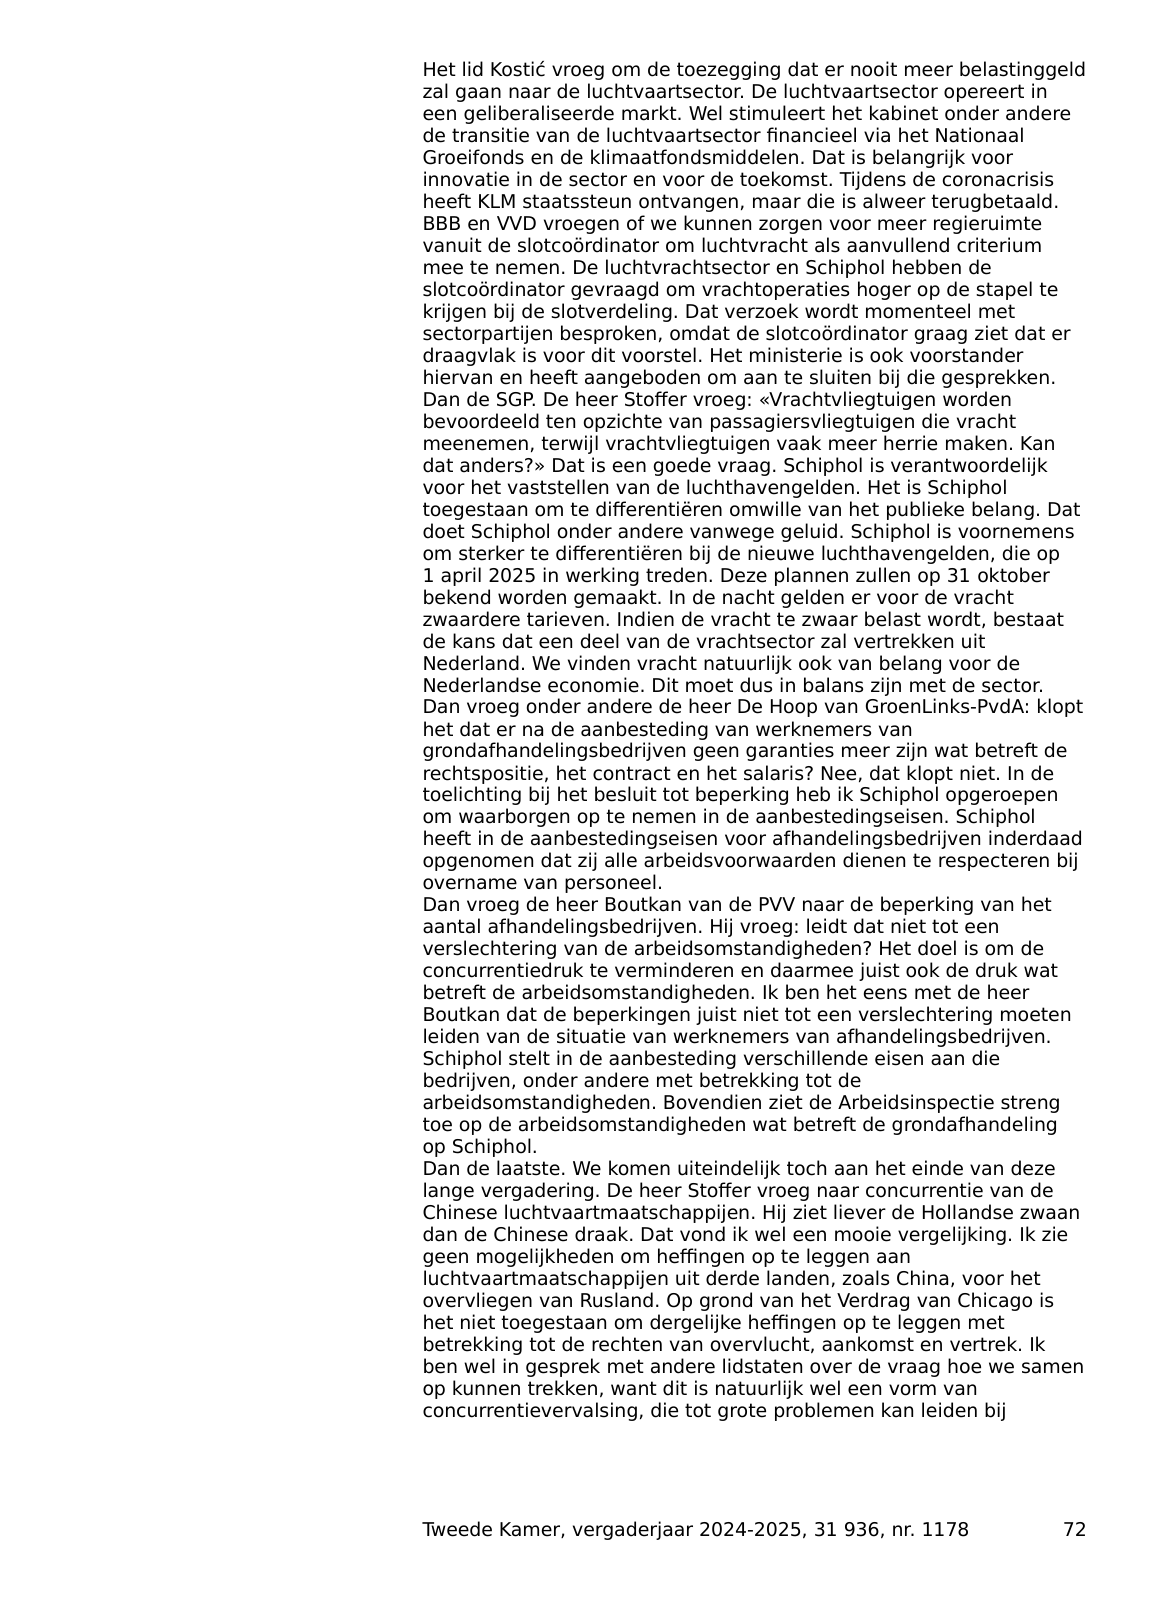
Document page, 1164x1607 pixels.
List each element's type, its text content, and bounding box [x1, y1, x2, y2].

text Dan vroeg de heer Boutkan van de PVV naar de beperking van het aantal afhandelingsbedrijven. Hij vroeg: leidt dat niet tot een verslechtering van de arbeidsomstandigheden? Het doel is om de concurrentiedruk te verminderen en daarmee juist ook de druk wat betreft de arbeidsomstandigheden. Ik ben het eens met de heer Boutkan dat de beperkingen juist niet tot een verslechtering moeten leiden van de situatie van werknemers van afhandelingsbedrijven. Schiphol stelt in de aanbesteding verschillende eisen aan die bedrijven, onder andere met betrekking tot de arbeidsomstandigheden. Bovendien ziet de Arbeidsinspectie streng toe op de arbeidsomstandigheden wat betreft de grondafhandeling op Schiphol. [422, 894, 1087, 1158]
text Dan vroeg onder andere de heer De Hoop van GroenLinks-PvdA: klopt het dat er na de aanbesteding van werknemers van grondafhandelingsbedrijven geen garanties meer zijn wat betreft de rechtspositie, het contract en het salaris? Nee, dat klopt niet. In de toelichting bij het besluit tot beperking heb ik Schiphol opgeroepen om waarborgen op te nemen in de aanbestedingseisen. Schiphol heeft in de aanbestedingseisen voor afhandelingsbedrijven inderdaad opgenomen dat zij alle arbeidsvoorwaarden dienen te respecteren bij overname van personeel. [422, 696, 1087, 894]
text Het lid Kostić vroeg om de toezegging dat er nooit meer belastinggeld zal gaan naar de luchtvaartsector. De luchtvaartsector opereert in een geliberaliseerde markt. Wel stimuleert het kabinet onder andere de transitie van de luchtvaartsector financieel via het Nationaal Groeifonds en de klimaatfondsmiddelen. Dat is belangrijk voor innovatie in de sector en voor de toekomst. Tijdens de coronacrisis heeft KLM staatssteun ontvangen, maar die is alweer terugbetaald. [422, 59, 1087, 213]
text Dan de laatste. We komen uiteindelijk toch aan het einde van deze lange vergadering. De heer Stoffer vroeg naar concurrentie van de Chinese luchtvaartmaatschappijen. Hij ziet liever de Hollandse zwaan dan de Chinese draak. Dat vond ik wel een mooie vergelijking. Ik zie geen mogelijkheden om heffingen op te leggen aan luchtvaartmaatschappijen uit derde landen, zoals China, voor het overvliegen van Rusland. Op grond van het Verdrag van Chicago is het niet toegestaan om dergelijke heffingen op te leggen met betrekking tot de rechten van overvlucht, aankomst en vertrek. Ik ben wel in gesprek met andere lidstaten over de vraag hoe we samen op kunnen trekken, want dit is natuurlijk wel een vorm van concurrentievervalsing, die tot grote problemen kan leiden bij [422, 1158, 1087, 1422]
text Dan de SGP. De heer Stoffer vroeg: «Vrachtvliegtuigen worden bevoordeeld ten opzichte van passagiersvliegtuigen die vracht meenemen, terwijl vrachtvliegtuigen vaak meer herrie maken. Kan dat anders?» Dat is een goede vraag. Schiphol is verantwoordelijk voor het vaststellen van de luchthavengelden. Het is Schiphol toegestaan om te differentiëren omwille van het publieke belang. Dat doet Schiphol onder andere vanwege geluid. Schiphol is voornemens om sterker te differentiëren bij de nieuwe luchthavengelden, die op 1 april 2025 in werking treden. Deze plannen zullen op 31 oktober bekend worden gemaakt. In de nacht gelden er voor de vracht zwaardere tarieven. Indien de vracht te zwaar belast wordt, bestaat de kans dat een deel van de vrachtsector zal vertrekken uit Nederland. We vinden vracht natuurlijk ook van belang voor de Nederlandse economie. Dit moet dus in balans zijn met de sector. [422, 389, 1087, 696]
text BBB en VVD vroegen of we kunnen zorgen voor meer regieruimte vanuit de slotcoördinator om luchtvracht als aanvullend criterium mee te nemen. De luchtvrachtsector en Schiphol hebben de slotcoördinator gevraagd om vrachtoperaties hoger op de stapel te krijgen bij de slotverdeling. Dat verzoek wordt momenteel met sectorpartijen besproken, omdat de slotcoördinator graag ziet dat er draagvlak is voor dit voorstel. Het ministerie is ook voorstander hiervan en heeft aangeboden om aan te sluiten bij die gesprekken. [422, 213, 1087, 389]
